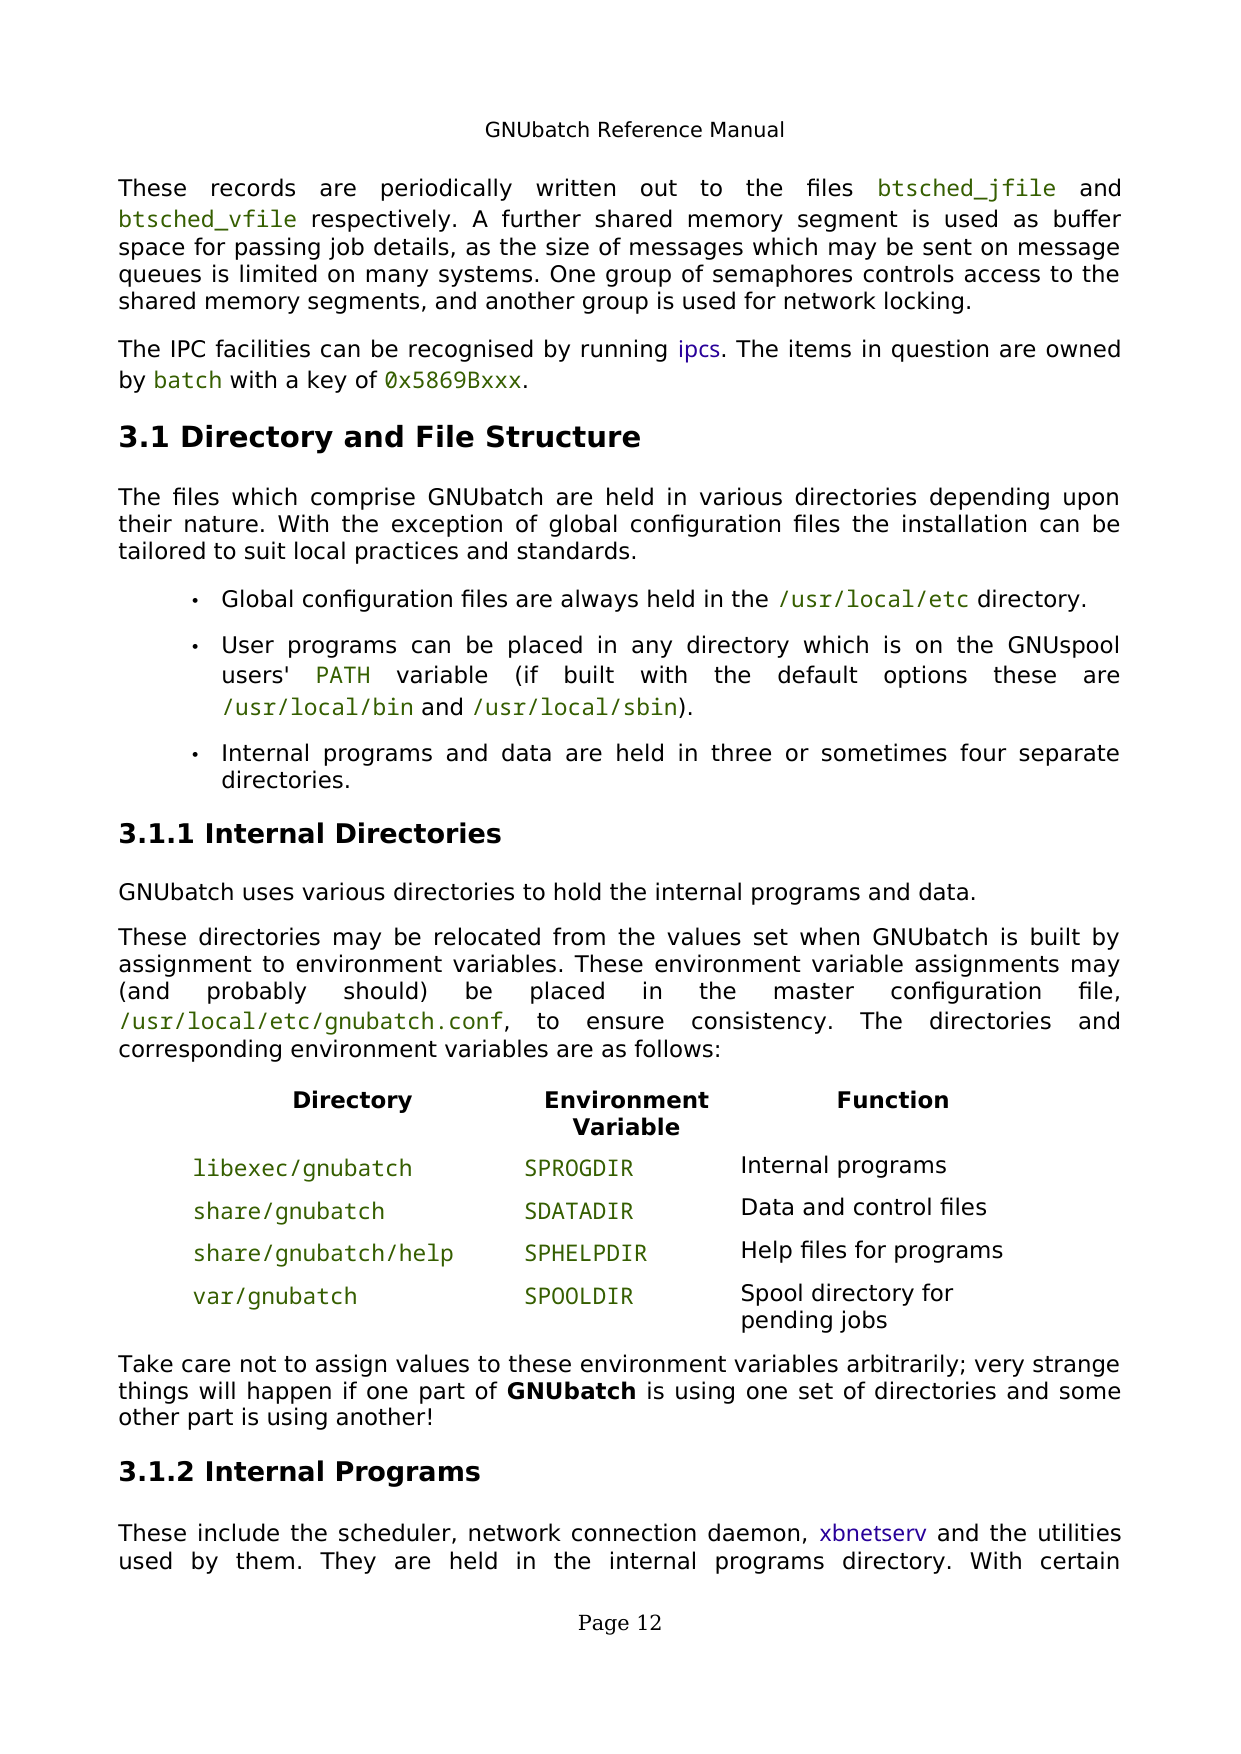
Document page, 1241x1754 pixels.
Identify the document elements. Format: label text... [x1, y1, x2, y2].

table_cell SPROGDIR [518, 1146, 734, 1189]
table_header Function [735, 1081, 1051, 1146]
text Take care not to assign values to these environment variables arbitrarily; very strange things will happen if one part of GNUbatch is using one set of directories and some other part is using another! [118, 1351, 1122, 1431]
table_cell SPHELPDIR [518, 1232, 734, 1274]
subtitle Directory and File Structure [118, 421, 1122, 455]
text The IPC facilities can be recognised by running ipcs. The items in question are owned by batch with a key of 0x5869Bxxx. [118, 333, 1122, 396]
table_cell var/gnubatch [187, 1274, 518, 1339]
text The files which comprise GNUbatch are held in various directories depending upon their nature. With the exception of global configuration files the installation can be tailored to suit local practices and standards. [118, 484, 1122, 564]
text GNUbatch uses various directories to hold the internal programs and data. [118, 879, 1122, 906]
table_cell Spool directory for pending jobs [735, 1274, 1051, 1339]
text These directories may be relocated from the values set when GNUbatch is built by assignment to environment variables. These environment variable assignments may (and probably should) be placed in the master configuration file, /usr/local/etc/gnubatch.conf, to ensure consistency. The directories and corresponding environment variables are as follows: [118, 924, 1122, 1063]
list User programs can be placed in any directory which is on the GNUspool users' PATH variable (if built with the default options these are /usr/local/bin and /usr/local/sbin). [192, 632, 1122, 722]
subtitle Internal Programs [118, 1456, 1122, 1488]
table_cell share/gnubatch [187, 1189, 518, 1232]
table_cell libexec/gnubatch [187, 1146, 518, 1189]
table_cell SDATADIR [518, 1189, 734, 1232]
table_header Directory [187, 1081, 518, 1146]
table_cell SPOOLDIR [518, 1274, 734, 1339]
text These include the scheduler, network connection daemon, xbnetserv and the utilities used by them. They are held in the internal programs directory. With certain [118, 1517, 1122, 1575]
table_cell Internal programs [735, 1146, 1051, 1189]
subtitle Internal Directories [118, 819, 1122, 850]
list Global configuration files are always held in the /usr/local/etc directory. [192, 583, 1122, 614]
text These records are periodically written out to the files btsched_jfile and btsched_vfile respectively. A further shared memory segment is used as buffer space for passing job details, as the size of messages which may be sent on message queues is limited on many systems. One group of semaphores controls access to the shared memory segments, and another group is used for network locking. [118, 172, 1122, 315]
list Internal programs and data are held in three or sometimes four separate directories. [192, 740, 1122, 794]
table_cell Data and control files [735, 1189, 1051, 1232]
table_cell Help files for programs [735, 1232, 1051, 1274]
table_header Environment Variable [518, 1081, 734, 1146]
table_cell share/gnubatch/help [187, 1232, 518, 1274]
